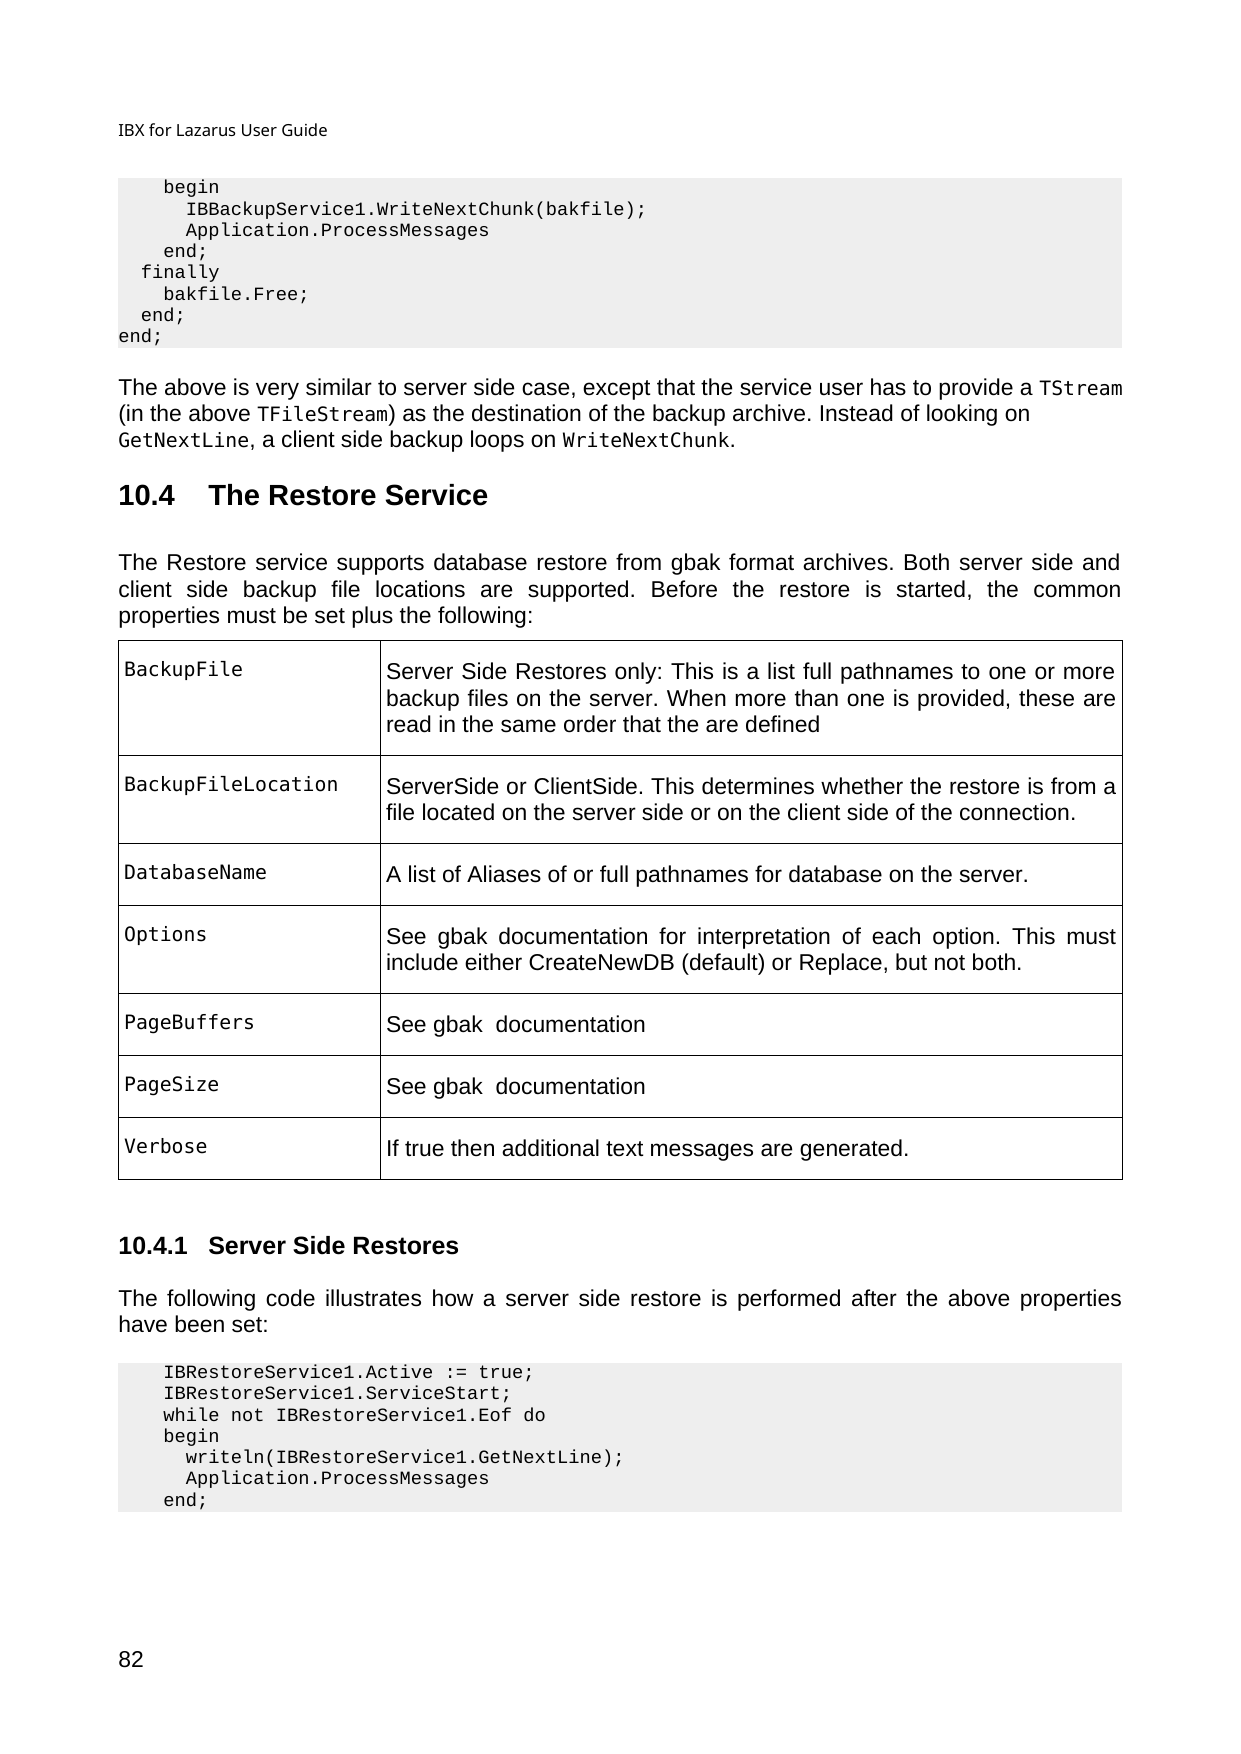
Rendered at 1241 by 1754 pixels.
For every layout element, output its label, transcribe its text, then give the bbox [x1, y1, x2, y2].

text begin [118, 1427, 1122, 1448]
text The Restore service supports database restore from gbak format archives. Both server side and client side backup file locations are supported. Before the restore is started, the common properties must be set plus the following: [118, 549, 1122, 628]
table_header BackupFile [119, 641, 380, 755]
subtitle Server Side Restores [118, 1231, 1122, 1259]
table_cell If true then additional text messages are generated. [381, 1118, 1122, 1179]
table_cell ServerSide or ClientSide. This determines whether the restore is from a file located on the server side or on the client side of the connection. [381, 756, 1122, 843]
text writeln(IBRestoreService1.GetNextLine); [118, 1448, 1122, 1469]
table_cell See gbak documentation for interpretation of each option. This must include either CreateNewDB (default) or Replace, but not both. [381, 906, 1122, 993]
subtitle The Restore Service [118, 478, 1122, 512]
text IBBackupService1.WriteNextChunk(bakfile); [118, 199, 1122, 221]
text Application.ProcessMessages [118, 221, 1122, 242]
text end; [118, 306, 1122, 327]
text IBRestoreService1.Active := true; [118, 1363, 1122, 1384]
text begin [118, 178, 1122, 199]
table_cell Options [119, 906, 380, 993]
text end; [118, 242, 1122, 263]
table_header Server Side Restores only: This is a list full pathnames to one or more backup files on the server. When more than one is provided, these are read in the same order that the are defined [381, 641, 1122, 755]
table_cell PageSize [119, 1056, 380, 1117]
table_cell See gbak documentation [381, 1056, 1122, 1117]
text finally [118, 263, 1122, 284]
table_cell See gbak documentation [381, 994, 1122, 1055]
text Application.ProcessMessages [118, 1469, 1122, 1490]
text bakfile.Free; [118, 284, 1122, 306]
text The above is very similar to server side case, except that the service user has to provide a TStream (in the above TFileStream) as the destination of the backup archive. Instead of looking on GetNextLine, a client side backup loops on WriteNextChunk. [118, 374, 1122, 453]
text end; [118, 327, 1122, 348]
text while not IBRestoreService1.Eof do [118, 1405, 1122, 1427]
text IBRestoreService1.ServiceStart; [118, 1384, 1122, 1405]
text The following code illustrates how a server side restore is performed after the above properties have been set: [118, 1285, 1122, 1338]
table_cell Verbose [119, 1118, 380, 1179]
table_cell BackupFileLocation [119, 756, 380, 843]
table_cell A list of Aliases of or full pathnames for database on the server. [381, 844, 1122, 905]
table_cell PageBuffers [119, 994, 380, 1055]
table_cell DatabaseName [119, 844, 380, 905]
text end; [118, 1490, 1122, 1512]
